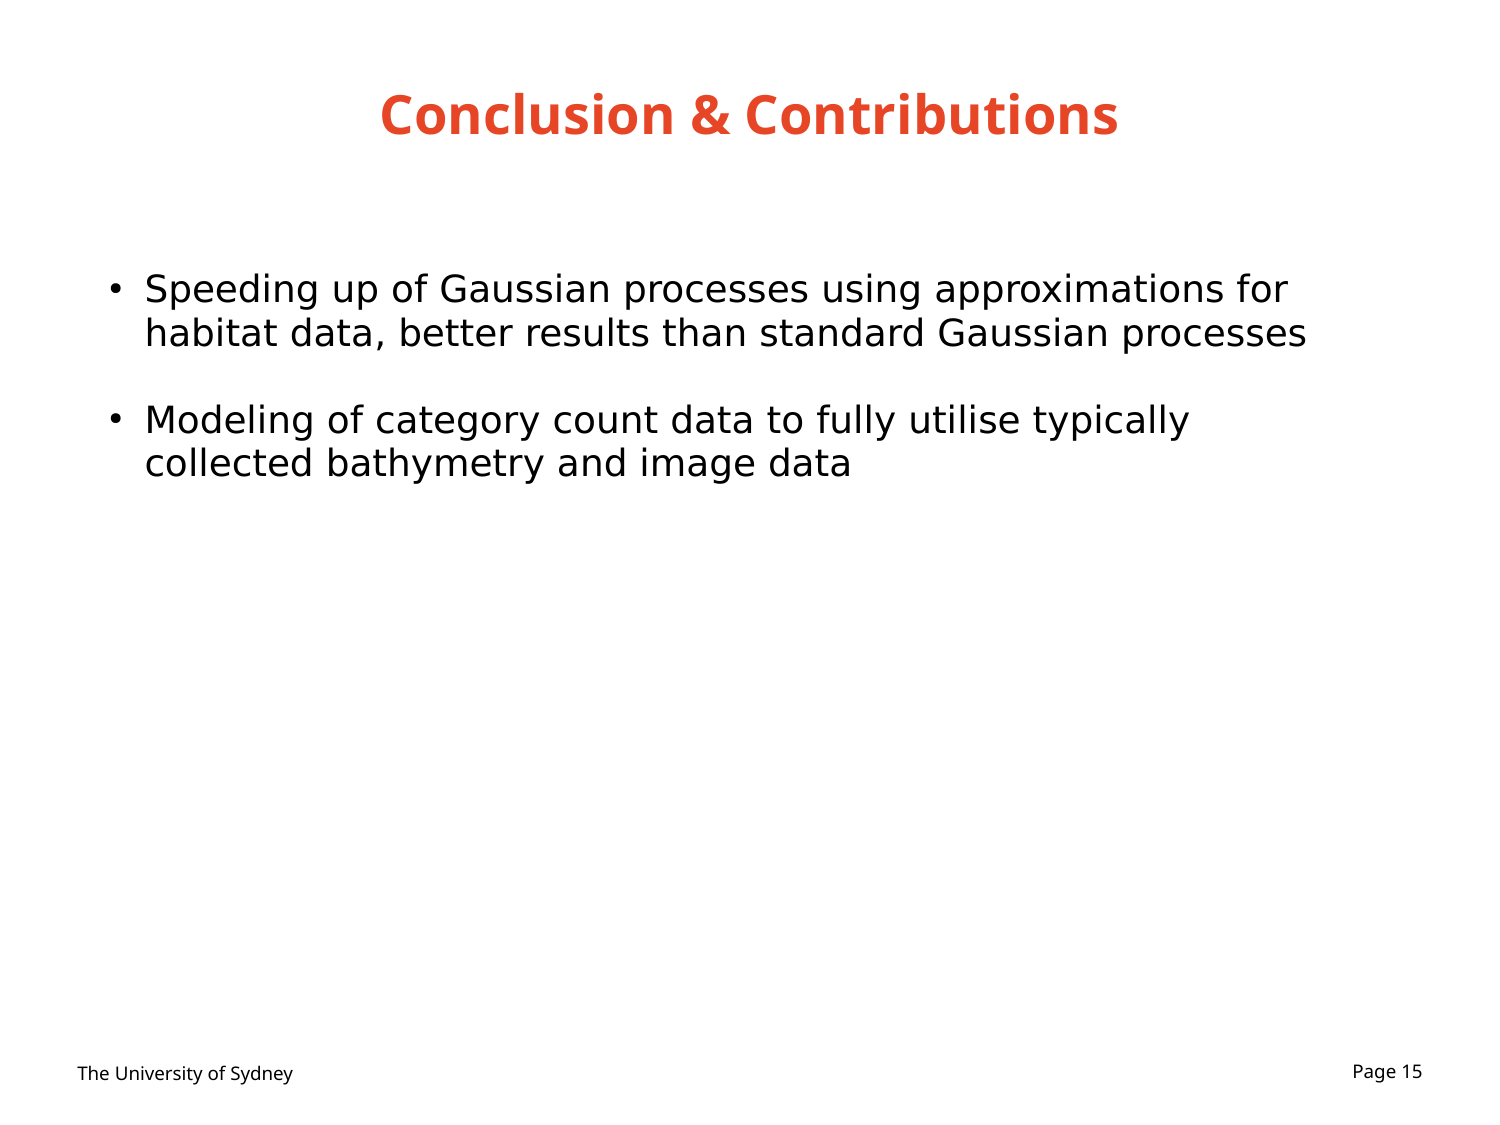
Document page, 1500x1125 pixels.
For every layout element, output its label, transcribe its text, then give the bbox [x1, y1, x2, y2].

text_box Speeding up of Gaussian processes using approximations for habitat data, better results than standard Gaussian processes Modeling of category count data to fully utilise typically collected bathymetry and image data [94, 260, 1382, 493]
title Conclusion & Contributions [75, 19, 1425, 207]
